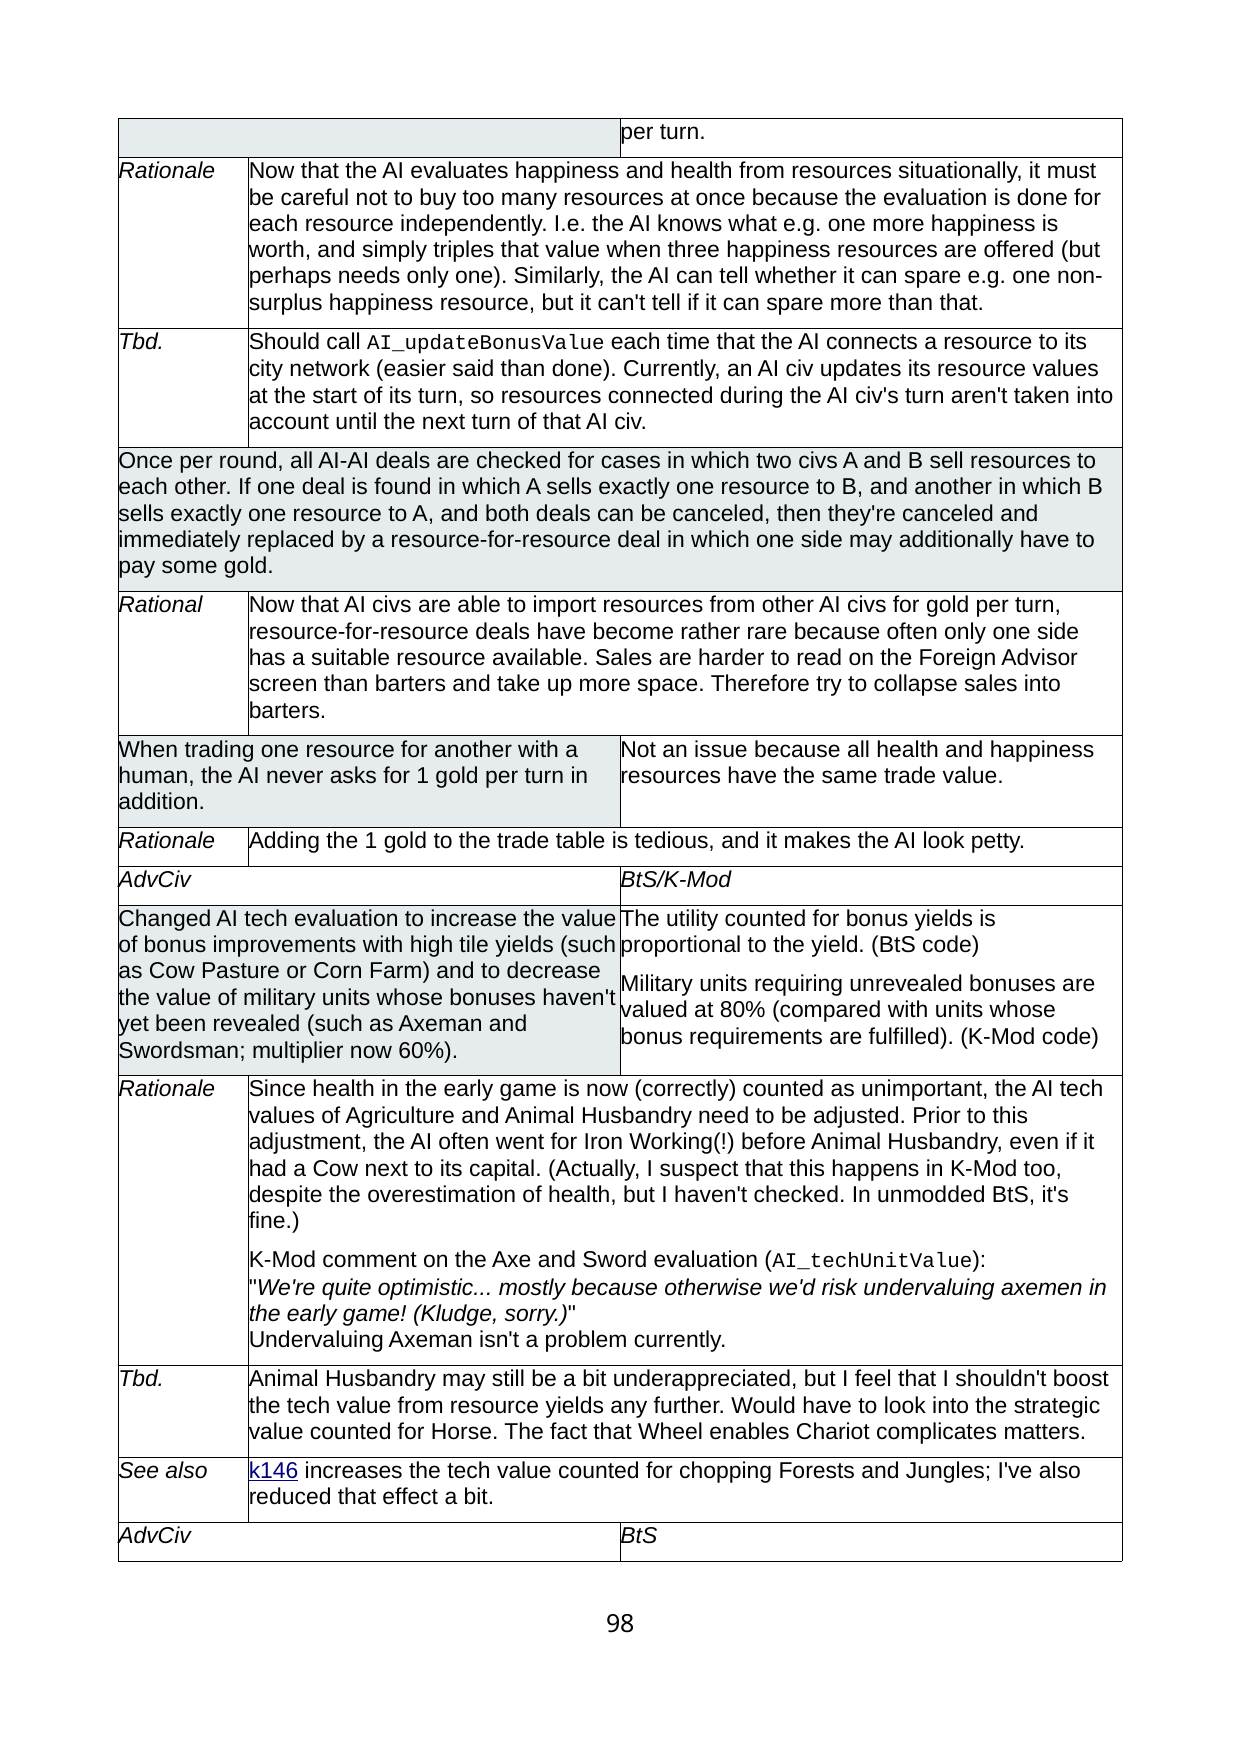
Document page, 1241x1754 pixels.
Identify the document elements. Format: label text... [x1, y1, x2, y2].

table_cell Adding the 1 gold to the trade table is tedious, and it makes the AI look petty. [249, 828, 1122, 866]
table_cell Once per round, all AI-AI deals are checked for cases in which two civs A and B sell resources to each other. If one deal is found in which A sells exactly one resource to B, and another in which B sells exactly one resource to A, and both deals can be canceled, then they're canceled and immediately replaced by a resource-for-resource deal in which one side may additionally have to pay some gold. [119, 448, 1122, 591]
table_cell Rational [119, 592, 248, 735]
table_cell AdvCiv [119, 867, 620, 905]
table_cell [119, 119, 620, 157]
table_cell When trading one resource for another with a human, the AI never asks for 1 gold per turn in addition. [119, 736, 620, 827]
table_cell Not an issue because all health and happiness resources have the same trade value. [621, 736, 1122, 827]
table_cell Now that AI civs are able to import resources from other AI civs for gold per turn, resource-for-resource deals have become rather rare because often only one side has a suitable resource available. Sales are harder to read on the Foreign Advisor screen than barters and take up more space. Therefore try to collapse sales into barters. [249, 592, 1122, 735]
table_cell Should call AI_updateBonusValue each time that the AI connects a resource to its city network (easier said than done). Currently, an AI civ updates its resource values at the start of its turn, so resources connected during the AI civ's turn aren't taken into account until the next turn of that AI civ. [249, 329, 1122, 447]
table_cell Rationale [119, 828, 248, 866]
table_cell Tbd. [119, 1366, 248, 1457]
table_cell Rationale [119, 1076, 248, 1365]
table_cell See also [119, 1458, 248, 1522]
table_cell AdvCiv [119, 1523, 620, 1561]
table_cell Now that the AI evaluates happiness and health from resources situationally, it must be careful not to buy too many resources at once because the evaluation is done for each resource independently. I.e. the AI knows what e.g. one more happiness is worth, and simply triples that value when three happiness resources are offered (but perhaps needs only one). Similarly, the AI can tell whether it can spare e.g. one non-surplus happiness resource, but it can't tell if it can spare more than that. [249, 158, 1122, 328]
table_cell BtS [621, 1523, 1122, 1561]
table_cell k146 increases the tech value counted for chopping Forests and Jungles; I've also reduced that effect a bit. [249, 1458, 1122, 1522]
table_cell Tbd. [119, 329, 248, 447]
table_cell Animal Husbandry may still be a bit underappreciated, but I feel that I shouldn't boost the tech value from resource yields any further. Would have to look into the strategic value counted for Horse. The fact that Wheel enables Chariot complicates matters. [249, 1366, 1122, 1457]
table_cell Rationale [119, 158, 248, 328]
table_cell The utility counted for bonus yields is proportional to the yield. (BtS code) Military units requiring unrevealed bonuses are valued at 80% (compared with units whose bonus requirements are fulfilled). (K-Mod code) [621, 906, 1122, 1075]
table_cell BtS/K-Mod [621, 867, 1122, 905]
table_cell per turn. [621, 119, 1122, 157]
table_cell Changed AI tech evaluation to increase the value of bonus improvements with high tile yields (such as Cow Pasture or Corn Farm) and to decrease the value of military units whose bonuses haven't yet been revealed (such as Axeman and Swordsman; multiplier now 60%). [119, 906, 620, 1075]
table_cell Since health in the early game is now (correctly) counted as unimportant, the AI tech values of Agriculture and Animal Husbandry need to be adjusted. Prior to this adjustment, the AI often went for Iron Working(!) before Animal Husbandry, even if it had a Cow next to its capital. (Actually, I suspect that this happens in K-Mod too, despite the overestimation of health, but I haven't checked. In unmodded BtS, it's fine.) K-Mod comment on the Axe and Sword evaluation (AI_techUnitValue): "We're quite optimistic... mostly because otherwise we'd risk undervaluing axemen in the early game! (Kludge, sorry.)" Undervaluing Axeman isn't a problem currently. [249, 1076, 1122, 1365]
